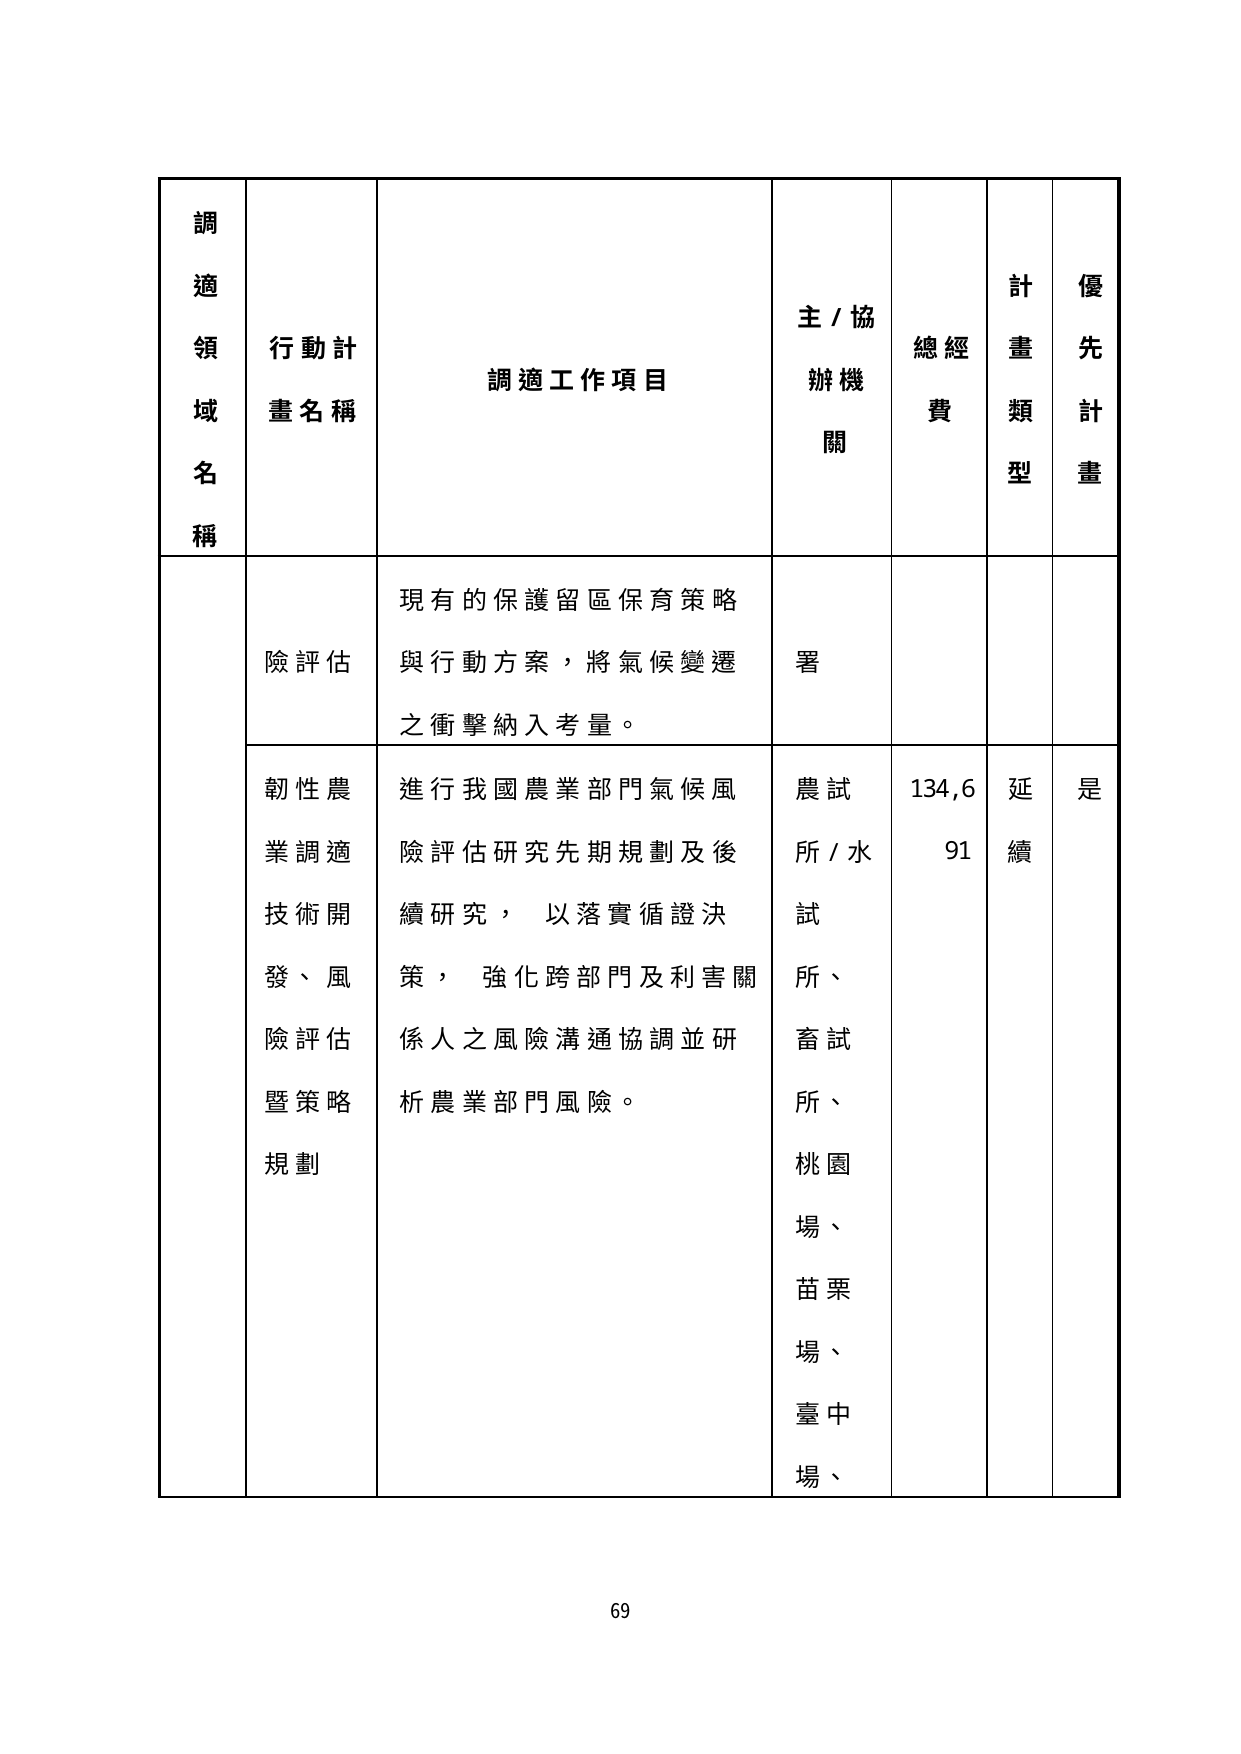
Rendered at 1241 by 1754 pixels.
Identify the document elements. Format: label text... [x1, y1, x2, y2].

table_header 行動計畫名稱 [247, 180, 376, 555]
table_header 計畫類型 [988, 180, 1052, 555]
table_header 調適領域名稱 [161, 180, 245, 555]
table_cell 現有的保護留區保育策略與行動方案，將氣候變遷之衝擊納入考量。 [378, 557, 771, 744]
table_cell 延續 [988, 746, 1052, 1496]
table_header 總經費 [892, 180, 986, 555]
table_cell 進行我國農業部門氣候風險評估研究先期規劃及後續研究， 以落實循證決策， 強化跨部門及利害關係人之風險溝通協調並研析農業部門風險。 [378, 746, 771, 1496]
table_cell [161, 557, 245, 1496]
table_header 主/協辦機關 [773, 180, 891, 555]
table_cell 是 [1053, 746, 1117, 1496]
table_cell 134,691 [892, 746, 986, 1496]
table_cell 韌性農業調適技術開發、風險評估暨策略規劃 [247, 746, 376, 1496]
table_cell 署 [773, 557, 891, 744]
table_cell [988, 557, 1052, 744]
table_cell [892, 557, 986, 744]
table_cell 農試所/水試所、畜試所、桃園場、苗栗場、臺中場、 [773, 746, 891, 1496]
table_cell [1053, 557, 1117, 744]
table_header 優先計畫 [1053, 180, 1117, 555]
table_header 調適工作項目 [378, 180, 771, 555]
table_cell 險評估 [247, 557, 376, 744]
